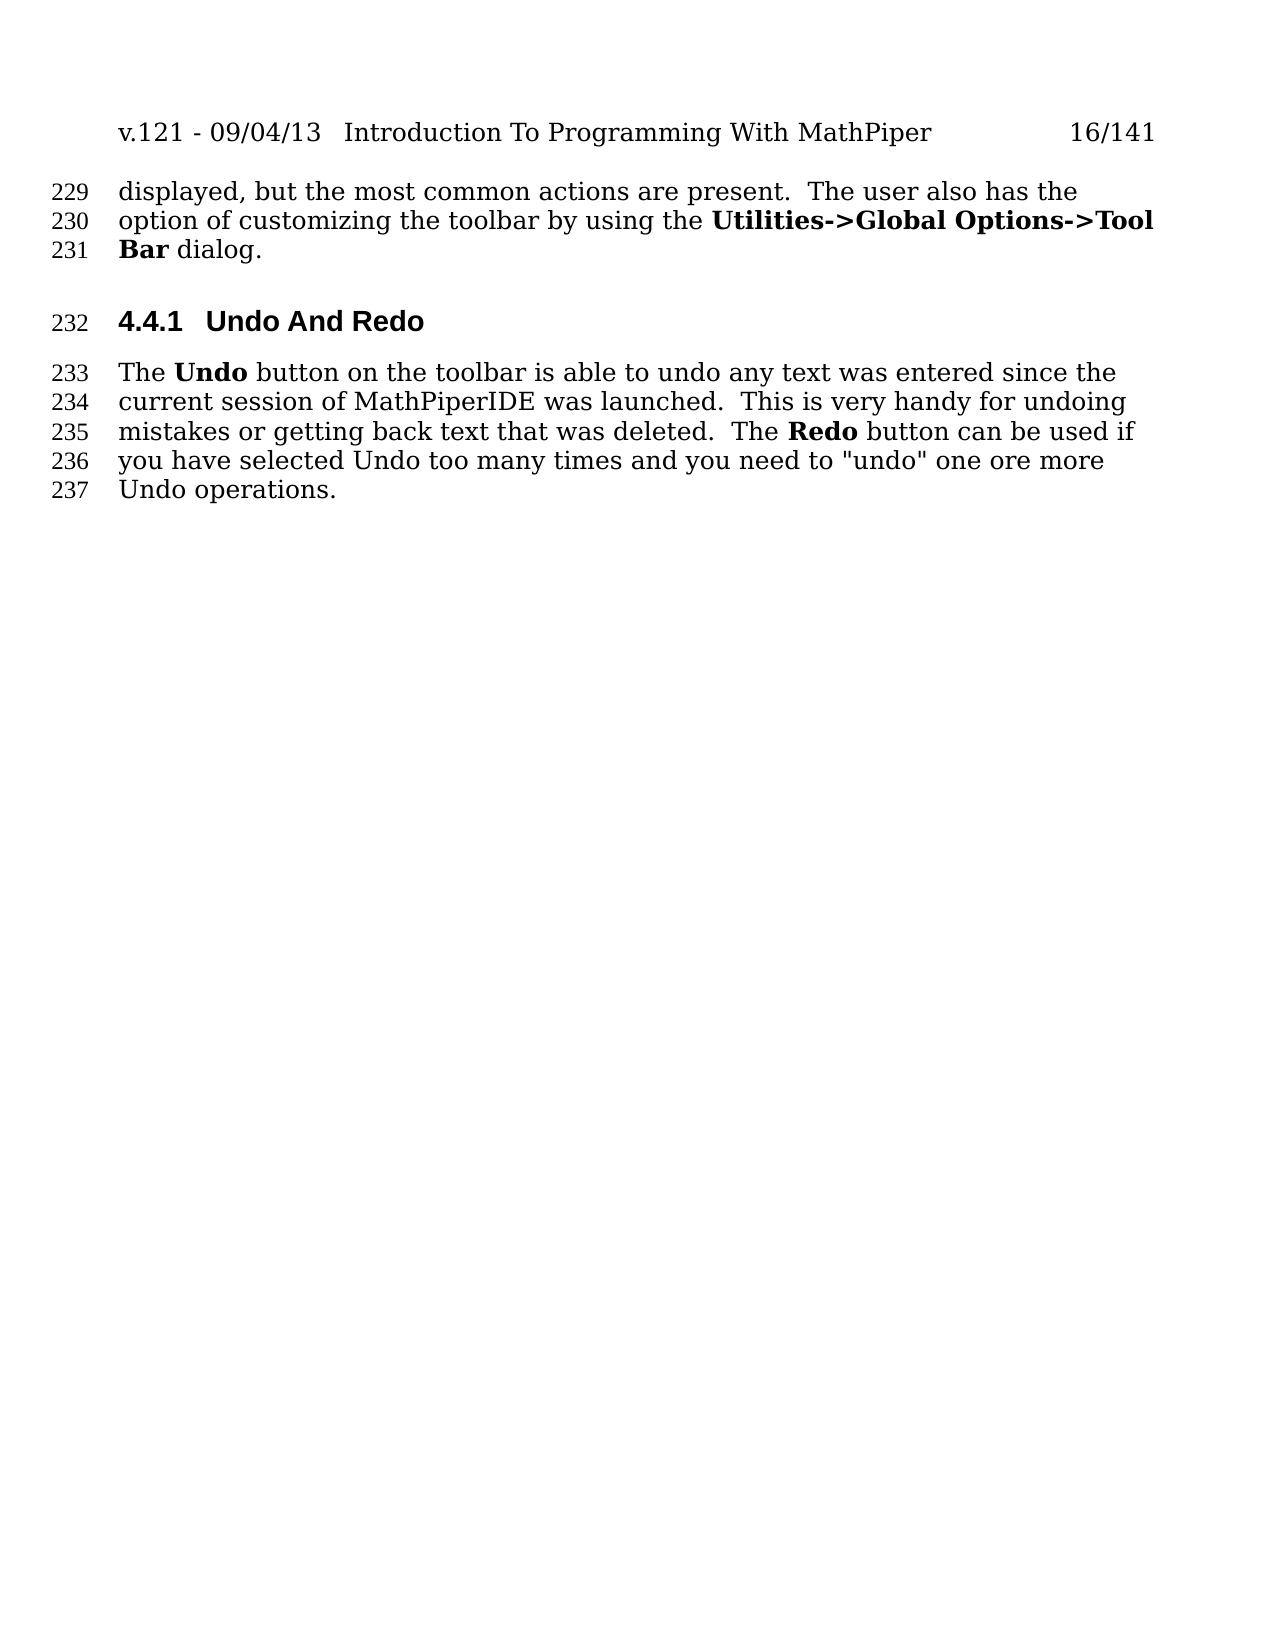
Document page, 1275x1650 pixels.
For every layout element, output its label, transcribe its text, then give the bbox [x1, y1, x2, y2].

text displayed, but the most common actions are present. The user also has the option of customizing the toolbar by using the Utilities->Global Options->Tool Bar dialog. [118, 177, 1157, 265]
text The Undo button on the toolbar is able to undo any text was entered since the current session of MathPiperIDE was launched. This is very handy for undoing mistakes or getting back text that was deleted. The Redo button can be used if you have selected Undo too many times and you need to "undo" one ore more Undo operations. [118, 358, 1157, 504]
subtitle Undo And Redo [118, 304, 1157, 337]
